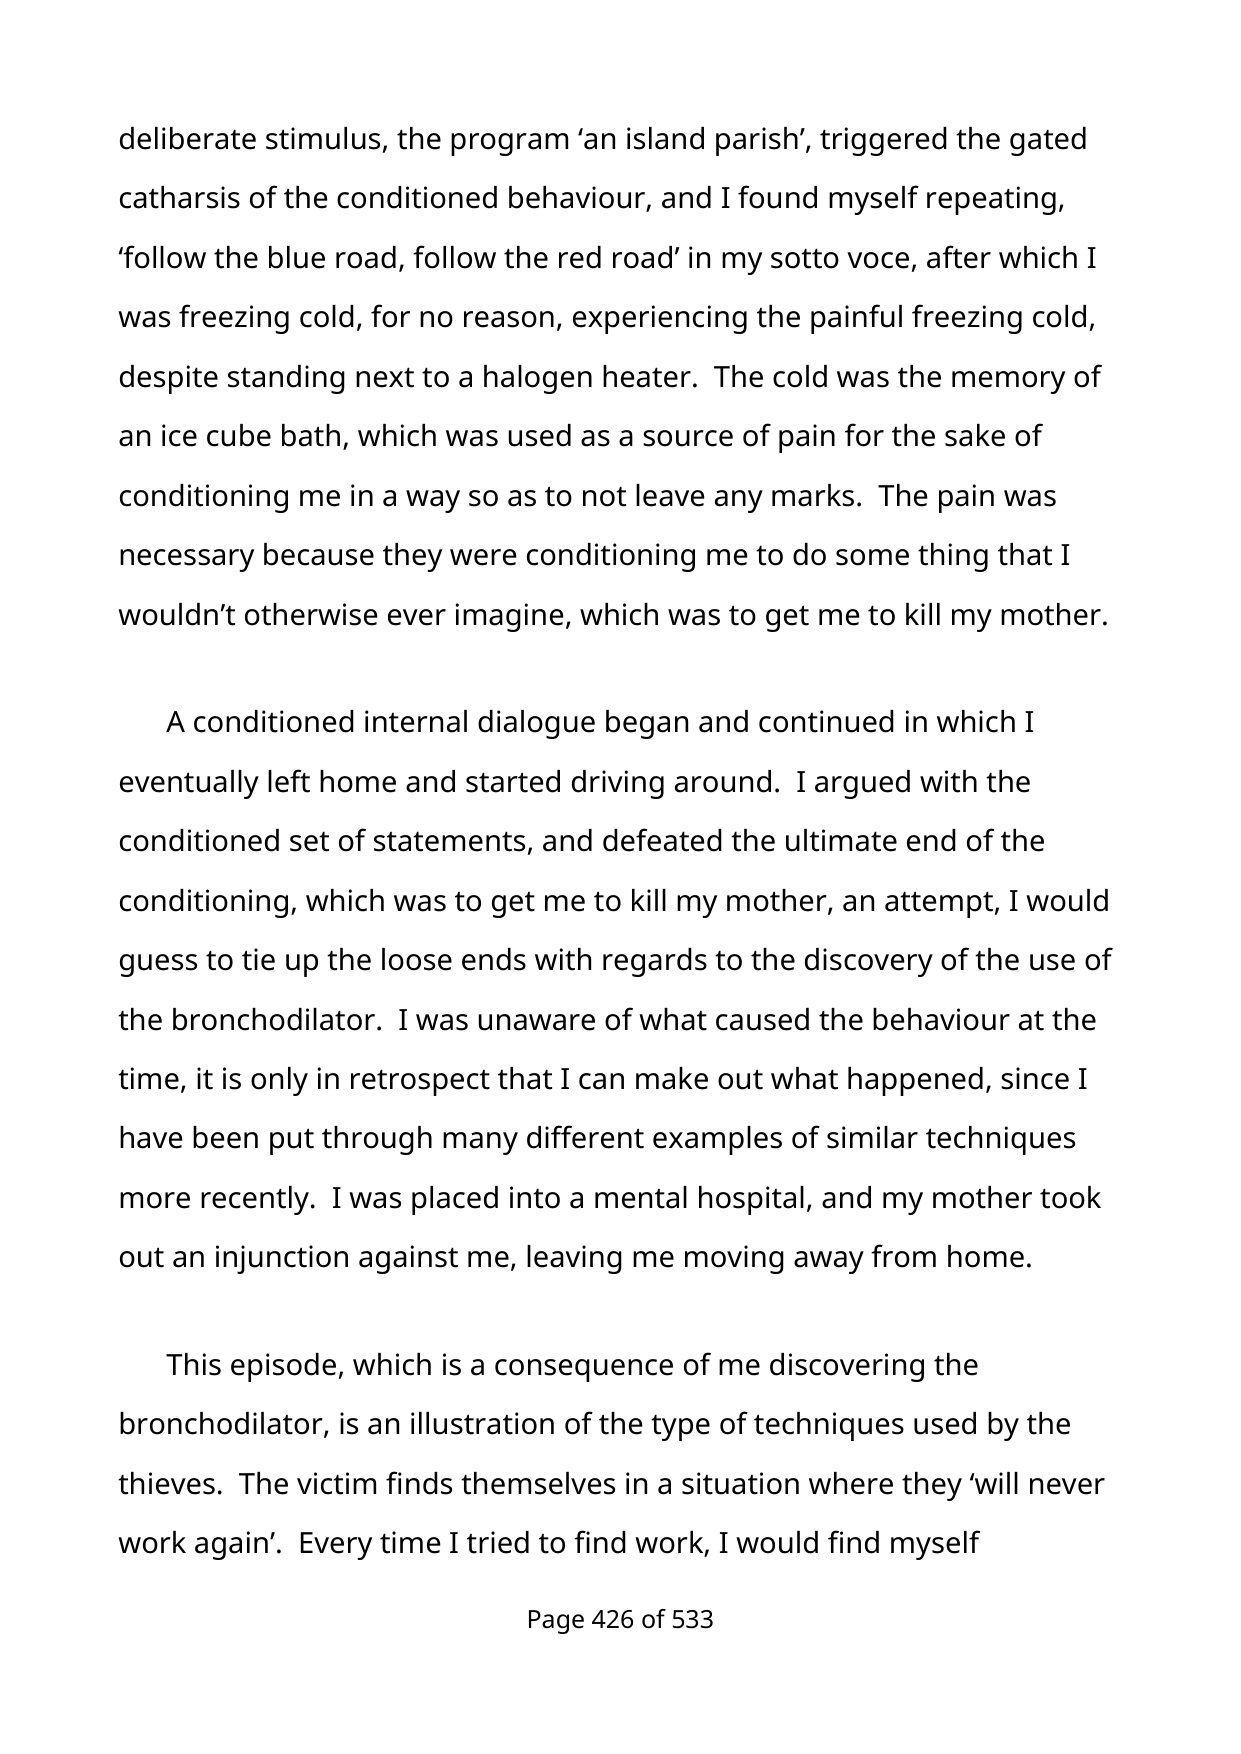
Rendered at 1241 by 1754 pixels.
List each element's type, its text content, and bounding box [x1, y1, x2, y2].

text This episode, which is a consequence of me discovering the bronchodilator, is an illustration of the type of techniques used by the thieves. The victim finds themselves in a situation where they ‘will never work again’. Every time I tried to find work, I would find myself [118, 1344, 1122, 1562]
text A conditioned internal dialogue began and continued in which I eventually left home and started driving around. I argued with the conditioned set of statements, and defeated the ultimate end of the conditioning, which was to get me to kill my mother, an attempt, I would guess to tie up the loose ends with regards to the discovery of the use of the bronchodilator. I was unaware of what caused the behaviour at the time, it is only in retrospect that I can make out what happened, since I have been put through many different examples of similar techniques more recently. I was placed into a mental hospital, and my mother took out an injunction against me, leaving me moving away from home. [118, 701, 1122, 1276]
text deliberate stimulus, the program ‘an island parish’, triggered the gated catharsis of the conditioned behaviour, and I found myself repeating, ‘follow the blue road, follow the red road’ in my sotto voce, after which I was freezing cold, for no reason, experiencing the painful freezing cold, despite standing next to a halogen heater. The cold was the memory of an ice cube bath, which was used as a source of pain for the sake of conditioning me in a way so as to not leave any marks. The pain was necessary because they were conditioning me to do some thing that I wouldn’t otherwise ever imagine, which was to get me to kill my mother. [118, 118, 1122, 634]
